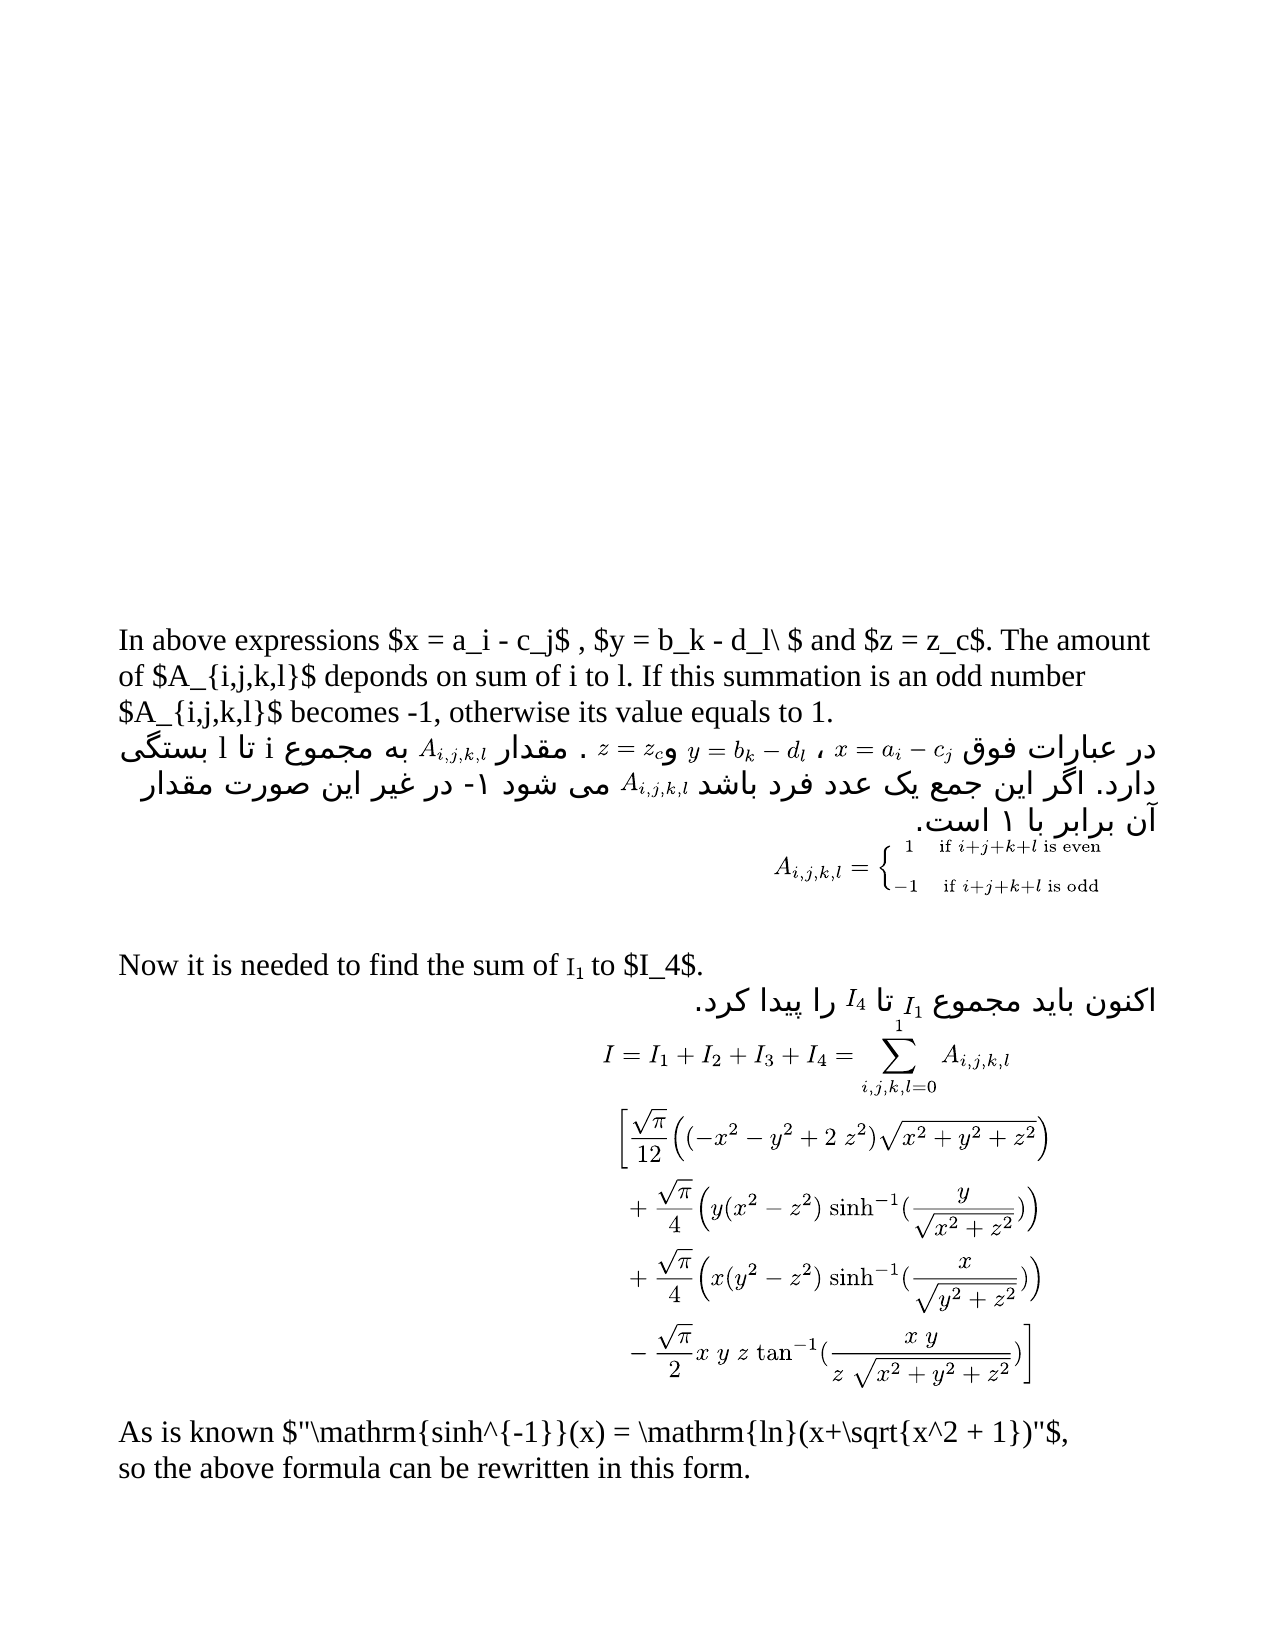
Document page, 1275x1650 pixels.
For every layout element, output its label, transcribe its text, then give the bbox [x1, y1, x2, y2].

text As is known $"\mathrm{sinh^{-1}}(x) = \mathrm{ln}(x+\sqrt{x^2 + 1})"$, [118, 1414, 1157, 1449]
text اکنون باید مجموع تا را پیدا کرد. [118, 982, 1157, 1018]
text so the above formula can be rewritten in this form. [118, 1449, 1157, 1486]
text Now it is needed to find the sum of to $I_4$. [118, 946, 1157, 982]
text در عبارات فوق ، و . مقدار به مجموع i تا l بستگی دارد. اگر این جمع یک عدد فرد باشد می شود ۱- در غیر این صورت مقدار آن برابر با ۱ است. [118, 729, 1157, 838]
text In above expressions $x = a_i - c_j$ , $y = b_k - d_l\ $ and $z = z_c$. The amount of $A_{i,j,k,l}$ deponds on sum of i to l. If this summation is an odd number $A_{i,j,k,l}$ becomes -1, otherwise its value equals to 1. [118, 621, 1157, 729]
